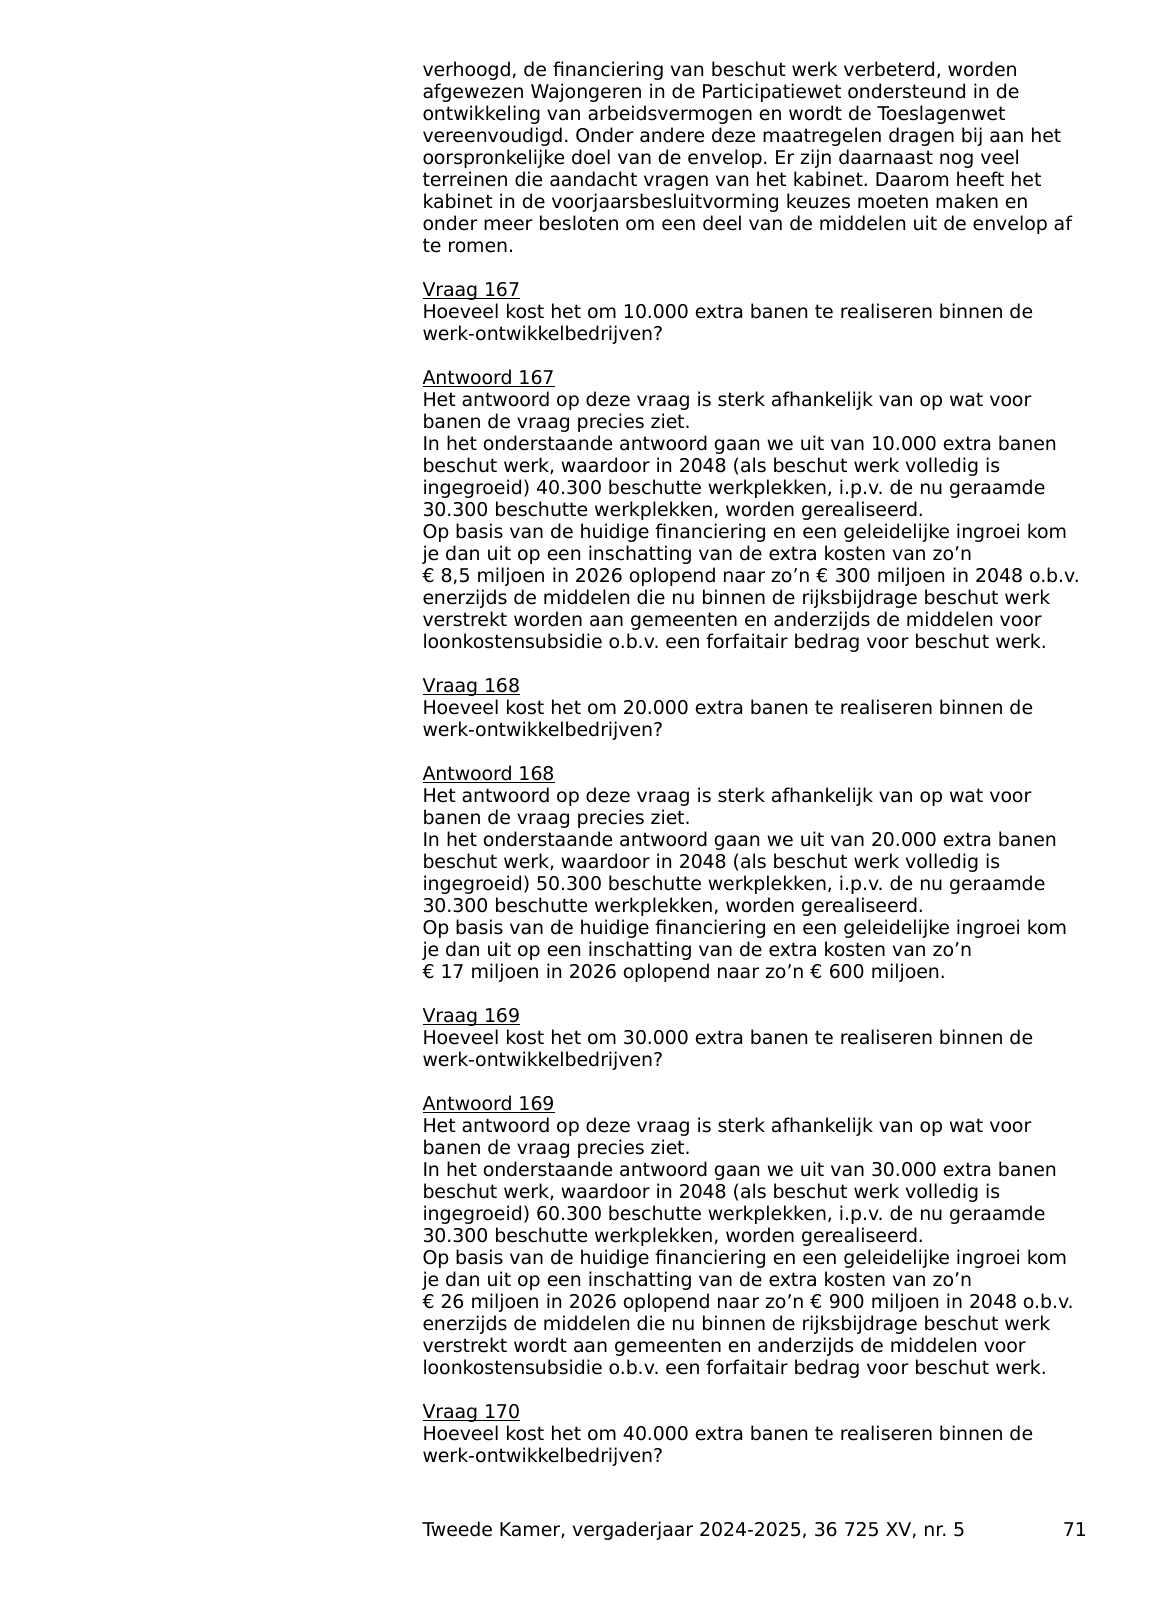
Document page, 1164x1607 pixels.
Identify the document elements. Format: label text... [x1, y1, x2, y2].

text Vraag 170 [422, 1401, 1087, 1423]
text Op basis van de huidige financiering en een geleidelijke ingroei kom je dan uit op een inschatting van de extra kosten van zo’n € 17 miljoen in 2026 oplopend naar zo’n € 600 miljoen. [422, 917, 1087, 983]
text Het antwoord op deze vraag is sterk afhankelijk van op wat voor banen de vraag precies ziet. [422, 389, 1087, 433]
text Vraag 168 [422, 675, 1087, 697]
text In het onderstaande antwoord gaan we uit van 10.000 extra banen beschut werk, waardoor in 2048 (als beschut werk volledig is ingegroeid) 40.300 beschutte werkplekken, i.p.v. de nu geraamde 30.300 beschutte werkplekken, worden gerealiseerd. [422, 433, 1087, 521]
text Antwoord 168 [422, 763, 1087, 785]
text Hoeveel kost het om 30.000 extra banen te realiseren binnen de werk-ontwikkelbedrijven? [422, 1027, 1087, 1071]
text Op basis van de huidige financiering en een geleidelijke ingroei kom je dan uit op een inschatting van de extra kosten van zo’n € 26 miljoen in 2026 oplopend naar zo’n € 900 miljoen in 2048 o.b.v. enerzijds de middelen die nu binnen de rijksbijdrage beschut werk verstrekt wordt aan gemeenten en anderzijds de middelen voor loonkostensubsidie o.b.v. een forfaitair bedrag voor beschut werk. [422, 1247, 1087, 1379]
text In het onderstaande antwoord gaan we uit van 20.000 extra banen beschut werk, waardoor in 2048 (als beschut werk volledig is ingegroeid) 50.300 beschutte werkplekken, i.p.v. de nu geraamde 30.300 beschutte werkplekken, worden gerealiseerd. [422, 829, 1087, 917]
text Het antwoord op deze vraag is sterk afhankelijk van op wat voor banen de vraag precies ziet. [422, 785, 1087, 829]
text In het onderstaande antwoord gaan we uit van 30.000 extra banen beschut werk, waardoor in 2048 (als beschut werk volledig is ingegroeid) 60.300 beschutte werkplekken, i.p.v. de nu geraamde 30.300 beschutte werkplekken, worden gerealiseerd. [422, 1159, 1087, 1247]
text Vraag 167 [422, 279, 1087, 301]
text verhoogd, de financiering van beschut werk verbeterd, worden afgewezen Wajongeren in de Participatiewet ondersteund in de ontwikkeling van arbeidsvermogen en wordt de Toeslagenwet vereenvoudigd. Onder andere deze maatregelen dragen bij aan het oorspronkelijke doel van de envelop. Er zijn daarnaast nog veel terreinen die aandacht vragen van het kabinet. Daarom heeft het kabinet in de voorjaarsbesluitvorming keuzes moeten maken en onder meer besloten om een deel van de middelen uit de envelop af te romen. [422, 59, 1087, 257]
text Hoeveel kost het om 20.000 extra banen te realiseren binnen de werk-ontwikkelbedrijven? [422, 697, 1087, 741]
text Op basis van de huidige financiering en een geleidelijke ingroei kom je dan uit op een inschatting van de extra kosten van zo’n € 8,5 miljoen in 2026 oplopend naar zo’n € 300 miljoen in 2048 o.b.v. enerzijds de middelen die nu binnen de rijksbijdrage beschut werk verstrekt worden aan gemeenten en anderzijds de middelen voor loonkostensubsidie o.b.v. een forfaitair bedrag voor beschut werk. [422, 521, 1087, 653]
text Antwoord 169 [422, 1093, 1087, 1115]
text Antwoord 167 [422, 367, 1087, 389]
text Het antwoord op deze vraag is sterk afhankelijk van op wat voor banen de vraag precies ziet. [422, 1115, 1087, 1159]
text Hoeveel kost het om 10.000 extra banen te realiseren binnen de werk-ontwikkelbedrijven? [422, 301, 1087, 345]
text Vraag 169 [422, 1005, 1087, 1027]
text Hoeveel kost het om 40.000 extra banen te realiseren binnen de werk-ontwikkelbedrijven? [422, 1423, 1087, 1467]
